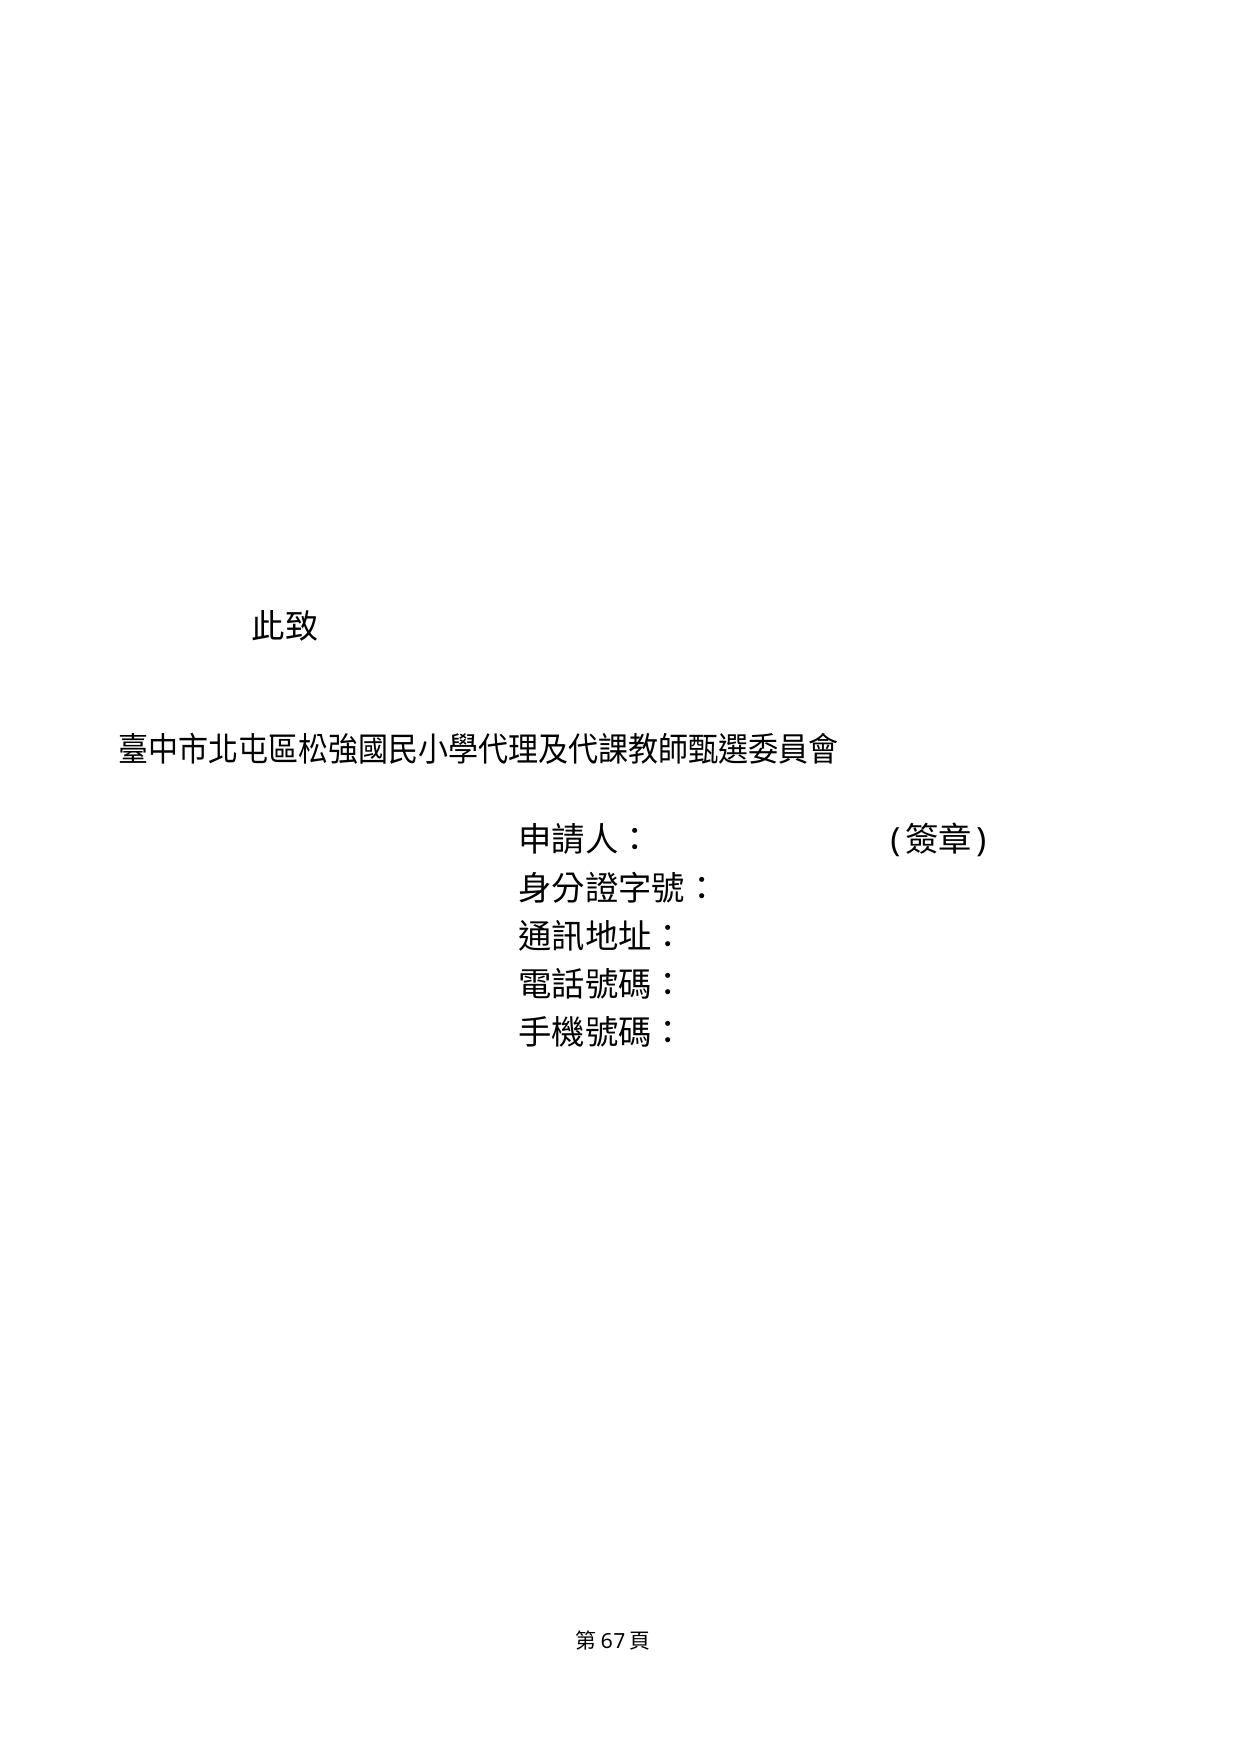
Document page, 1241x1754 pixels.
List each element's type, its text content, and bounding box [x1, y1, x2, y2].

text 身分證字號： [118, 861, 1107, 909]
text 通訊地址： [118, 909, 1107, 958]
text 手機號碼： [118, 1006, 1107, 1054]
text 申請人： (簽章) [118, 813, 1107, 861]
text 臺中市北屯區松強國民小學代理及代課教師甄選委員會 [118, 705, 1107, 767]
text 此致 [118, 600, 1107, 648]
text 電話號碼： [118, 958, 1107, 1006]
